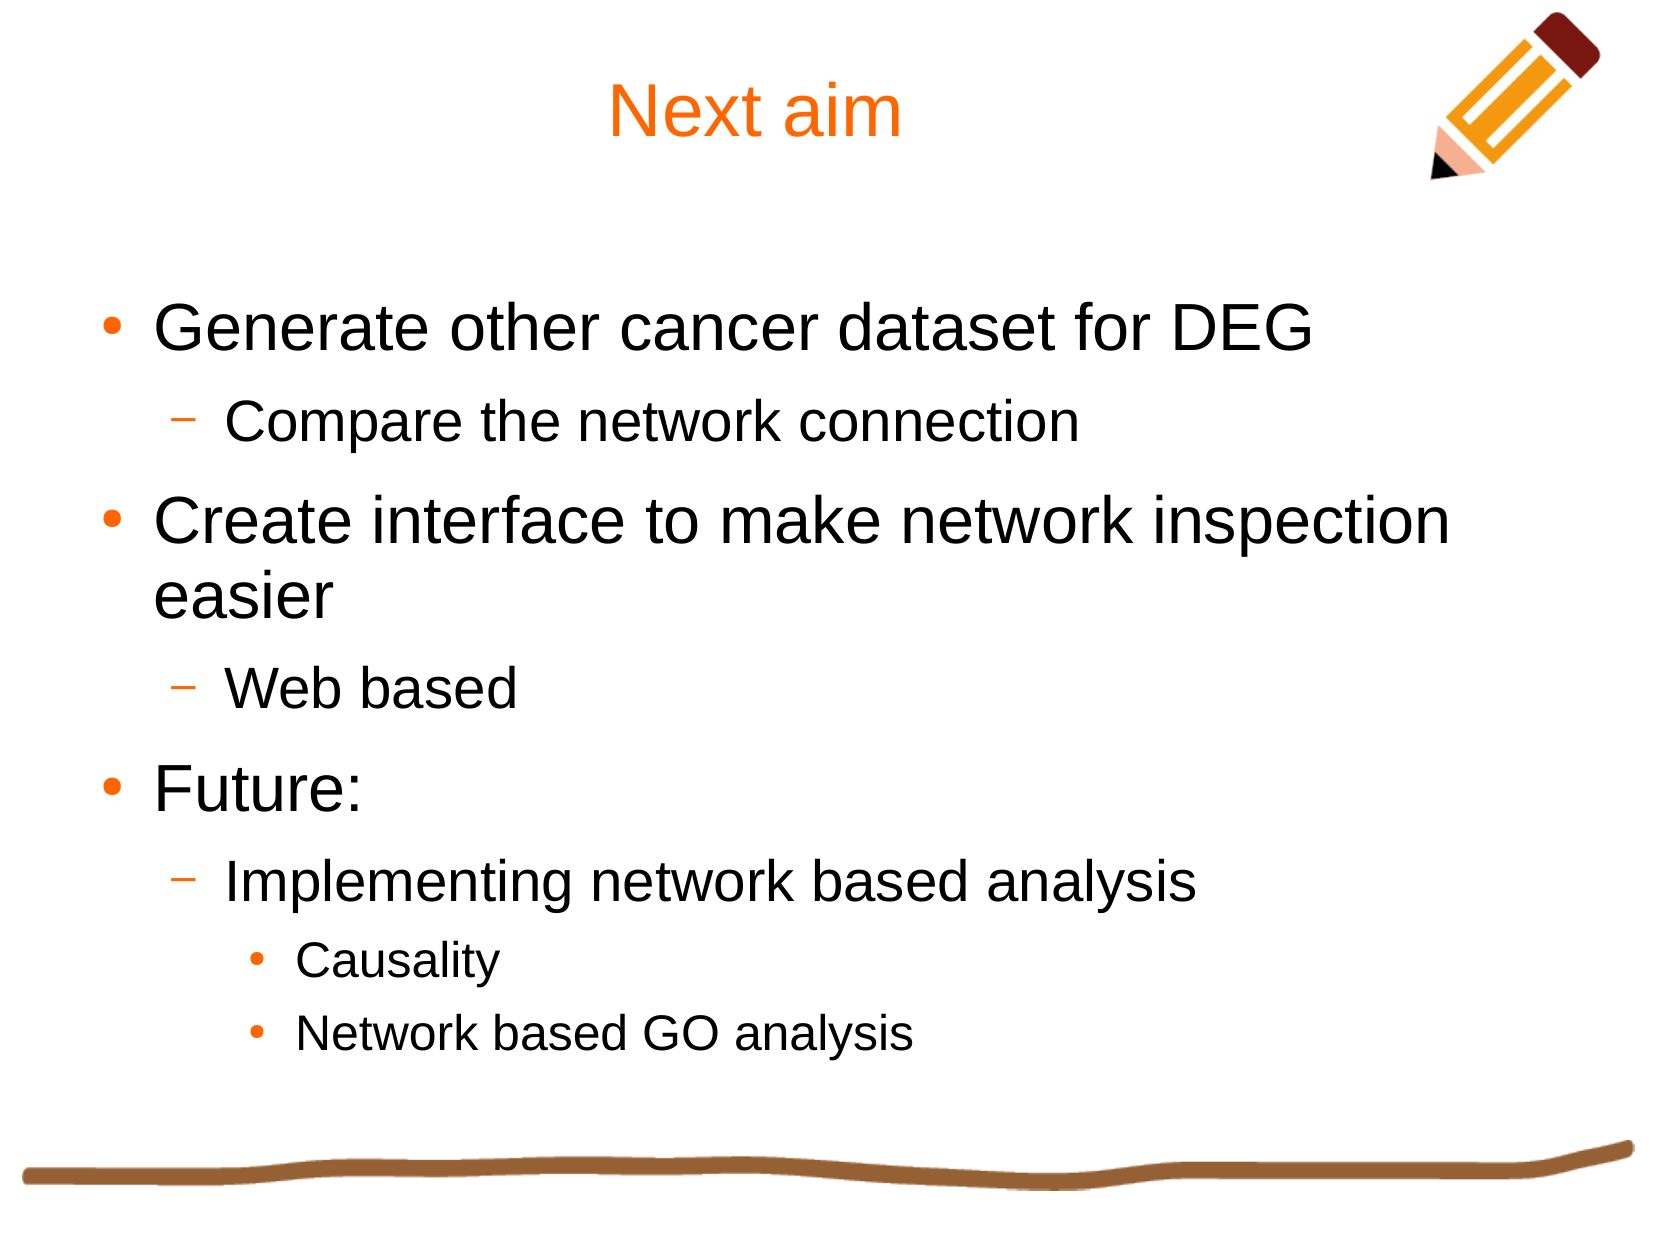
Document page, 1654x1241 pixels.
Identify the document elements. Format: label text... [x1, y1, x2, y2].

picture [1430, 12, 1601, 181]
title Next aim [82, 49, 1430, 172]
list Generate other cancer dataset for DEG Compare the network connection Create interface to make network inspection easier Web based Future: Implementing network based analysis Causality Network based GO analysis [82, 290, 1571, 1122]
picture [22, 1140, 1635, 1191]
